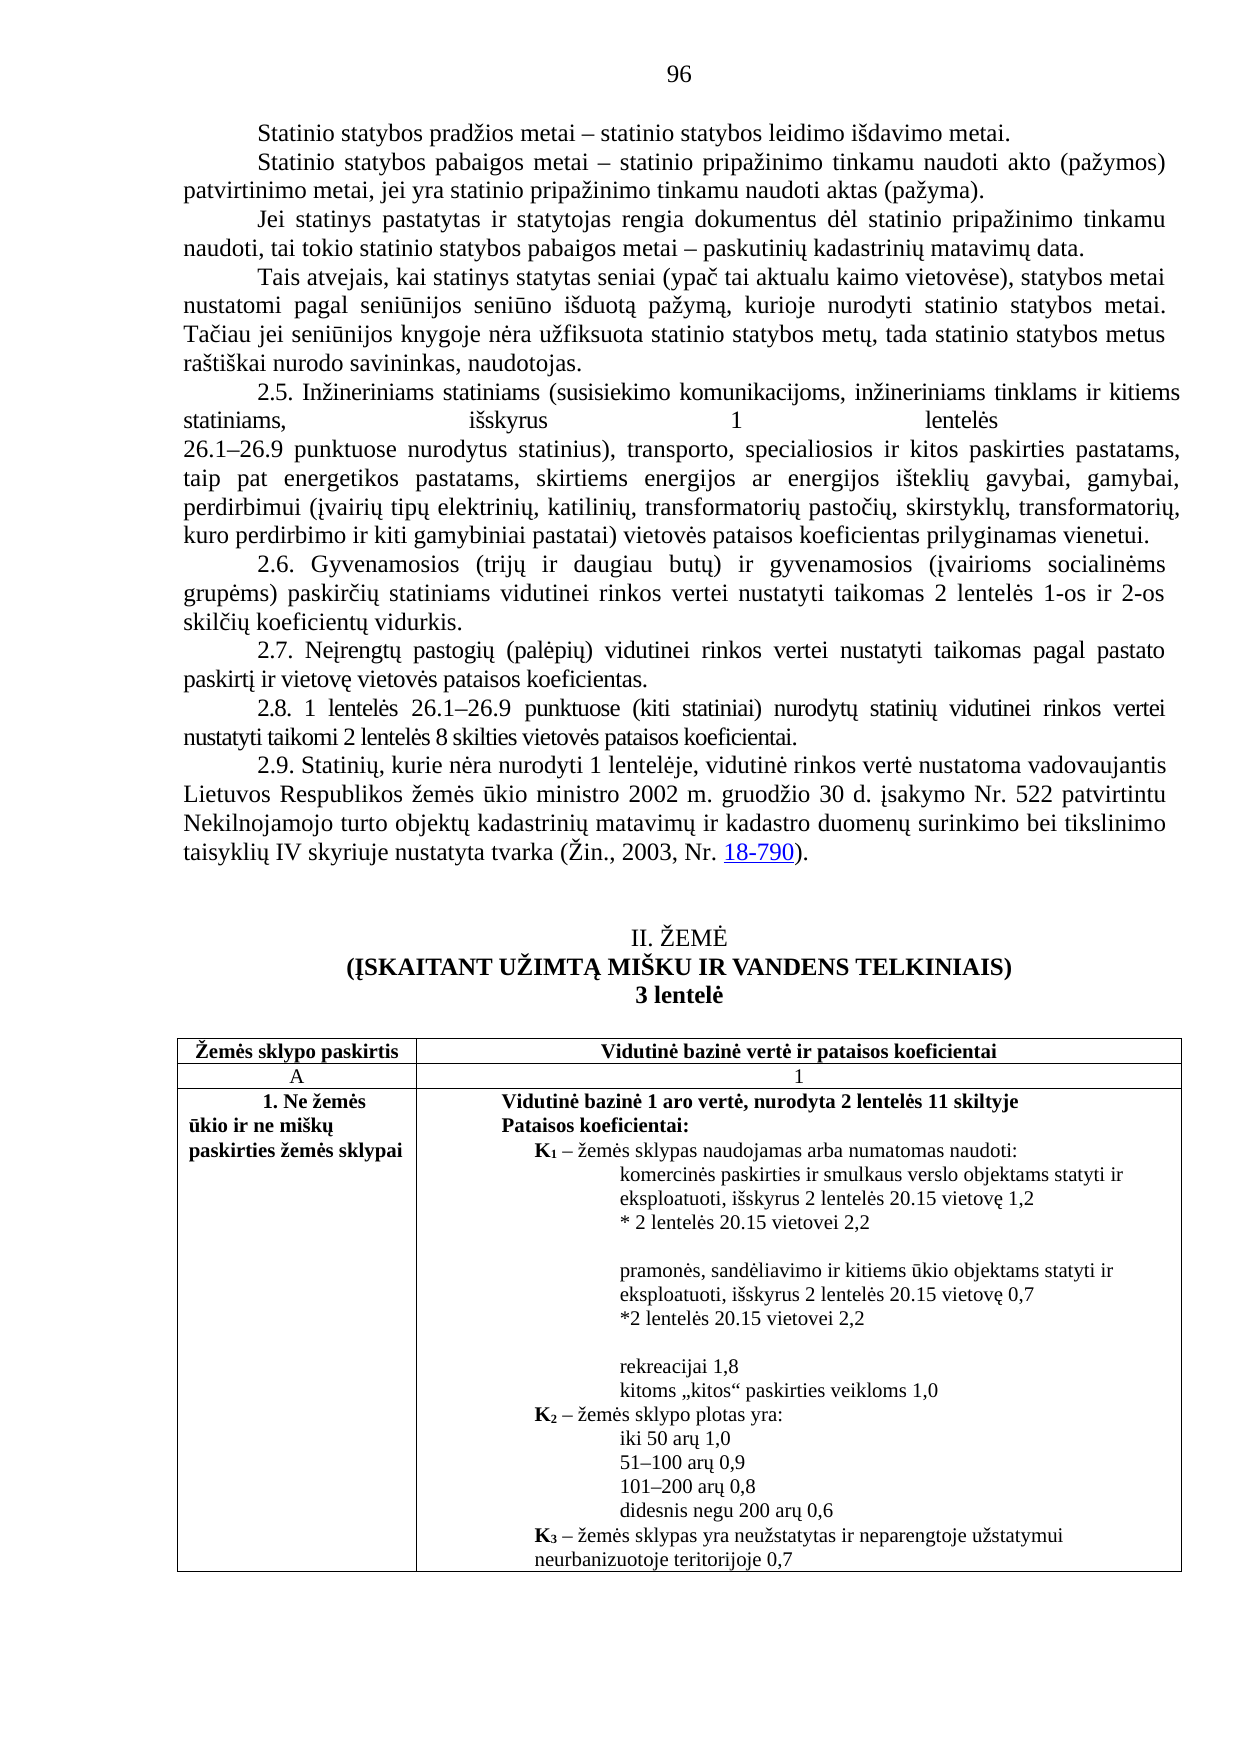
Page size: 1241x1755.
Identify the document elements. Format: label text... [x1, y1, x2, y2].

text Jei statinys pastatytas ir statytojas rengia dokumentus dėl statinio pripažinimo tinkamu naudoti, tai tokio statinio statybos pabaigos metai – paskutinių kadastrinių matavimų data. [183, 204, 1166, 262]
table_cell Vidutinė bazinė 1 aro vertė, nurodyta 2 lentelės 11 skiltyje Pataisos koeficientai: K1 – žemės sklypas naudojamas arba numatomas naudoti: komercinės paskirties ir smulkaus verslo objektams statyti ir eksploatuoti, išskyrus 2 lentelės 20.15 vietovę 1,2 * 2 lentelės 20.15 vietovei 2,2 pramonės, sandėliavimo ir kitiems ūkio objektams statyti ir eksploatuoti, išskyrus 2 lentelės 20.15 vietovę 0,7 *2 lentelės 20.15 vietovei 2,2 rekreacijai 1,8 kitoms „kitos“ paskirties veikloms 1,0 K2 – žemės sklypo plotas yra: iki 50 arų 1,0 51–100 arų 0,9 101–200 arų 0,8 didesnis negu 200 arų 0,6 K3 – žemės sklypas yra neužstatytas ir neparengtoje užstatymui neurbanizuotoje teritorijoje 0,7 [417, 1089, 1181, 1571]
table_cell 1 [1170, 1064, 1181, 1088]
table_cell 1 [417, 1064, 427, 1088]
text 2.5. Inžineriniams statiniams (susisiekimo komunikacijoms, inžineriniams tinklams ir kitiems statiniams, išskyrus 1 lentelės 26.1–26.9 punktuose nurodytus statinius), transporto, specialiosios ir kitos paskirties pastatams, taip pat energetikos pastatams, skirtiems energijos ar energijos išteklių gavybai, gamybai, perdirbimui (įvairių tipų elektrinių, katilinių, transformatorių pastočių, skirstyklų, transformatorių, kuro perdirbimo ir kiti gamybiniai pastatai) vietovės pataisos koeficientas prilyginamas vienetui. [183, 377, 1181, 549]
text 2.6. Gyvenamosios (trijų ir daugiau butų) ir gyvenamosios (įvairioms socialinėms grupėms) paskirčių statiniams vidutinei rinkos vertei nustatyti taikomas 2 lentelės 1-os ir 2-os skilčių koeficientų vidurkis. [183, 549, 1166, 636]
text 3 lentelė [177, 981, 1181, 1009]
text (ĮSKAITANT UŽIMTĄ MIŠKU IR VANDENS TELKINIAIS) [177, 952, 1181, 981]
table_cell 1. Ne žemės ūkio ir ne miškų paskirties žemės sklypai [178, 1089, 416, 1571]
text 2.9. Statinių, kurie nėra nurodyti 1 lentelėje, vidutinė rinkos vertė nustatoma vadovaujantis Lietuvos Respublikos žemės ūkio ministro 2002 m. gruodžio 30 d. įsakymo Nr. 522 patvirtintu Nekilnojamojo turto objektų kadastrinių matavimų ir kadastro duomenų surinkimo bei tikslinimo taisyklių IV skyriuje nustatyta tvarka (Žin., 2003, Nr. 18-790). [183, 751, 1167, 866]
text II. ŽEMĖ [177, 923, 1181, 952]
text 2.8. 1 lentelės 26.1–26.9 punktuose (kiti statiniai) nurodytų statinių vidutinei rinkos vertei nustatyti taikomi 2 lentelės 8 skilties vietovės pataisos koeficientai. [183, 693, 1166, 751]
table_cell A [178, 1064, 188, 1088]
text Statinio statybos pradžios metai – statinio statybos leidimo išdavimo metai. [183, 118, 1167, 147]
text 2.7. Neįrengtų pastogių (palėpių) vidutinei rinkos vertei nustatyti taikomas pagal pastato paskirtį ir vietovę vietovės pataisos koeficientas. [183, 636, 1166, 693]
table_cell A [405, 1064, 416, 1088]
text Statinio statybos pabaigos metai – statinio pripažinimo tinkamu naudoti akto (pažymos) patvirtinimo metai, jei yra statinio pripažinimo tinkamu naudoti aktas (pažyma). [183, 147, 1166, 204]
text Tais atvejais, kai statinys statytas seniai (ypač tai aktualu kaimo vietovėse), statybos metai nustatomi pagal seniūnijos seniūno išduotą pažymą, kurioje nurodyti statinio statybos metai. Tačiau jei seniūnijos knygoje nėra užfiksuota statinio statybos metų, tada statinio statybos metus raštiškai nurodo savininkas, naudotojas. [183, 262, 1167, 377]
